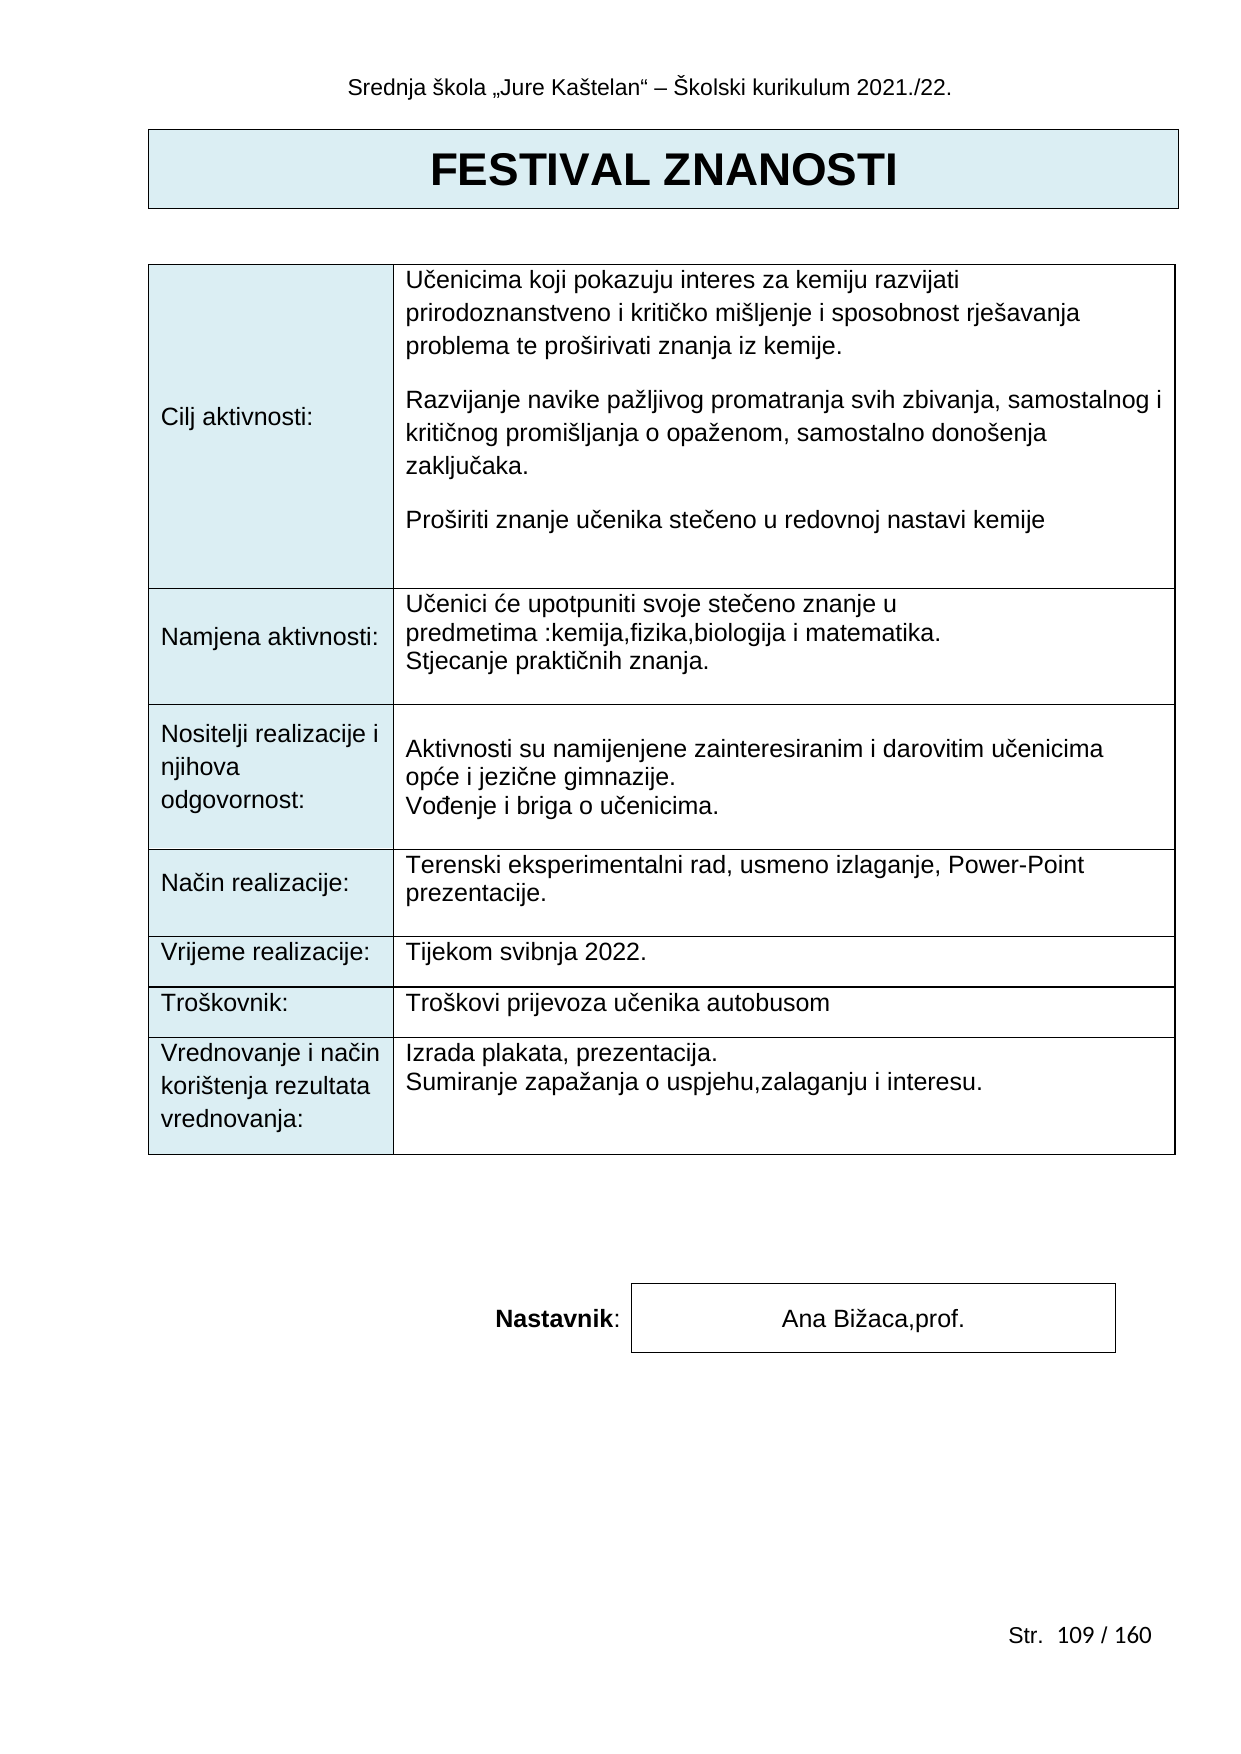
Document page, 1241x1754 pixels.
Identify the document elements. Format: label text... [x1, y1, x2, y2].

table_cell Način realizacije: [149, 850, 393, 936]
table_header Cilj aktivnosti: [149, 265, 393, 588]
table_cell Terenski eksperimentalni rad, usmeno izlaganje, Power-Point prezentacije. [394, 850, 1174, 936]
table_cell Namjena aktivnosti: [149, 589, 393, 704]
table_header FESTIVAL ZNANOSTI [149, 130, 1178, 208]
table_cell Vrijeme realizacije: [149, 937, 393, 986]
table_header Učenicima koji pokazuju interes za kemiju razvijati prirodoznanstveno i kritičko mišljenje i sposobnost rješavanja problema te proširivati znanja iz kemije. Razvijanje navike pažljivog promatranja svih zbivanja, samostalnog i kritičnog promišljanja o opaženom, samostalno donošenja zaključaka. Proširiti znanje učenika stečeno u redovnoj nastavi kemije [394, 265, 1174, 588]
table_cell Izrada plakata, prezentacija. Sumiranje zapažanja o uspjehu,zalaganju i interesu. [394, 1038, 1174, 1154]
table_cell Učenici će upotpuniti svoje stečeno znanje u predmetima :kemija,fizika,biologija i matematika. Stjecanje praktičnih znanja. [394, 589, 1174, 704]
table_cell Nositelji realizacije i njihova odgovornost: [149, 705, 393, 848]
table_cell Troškovi prijevoza učenika autobusom [394, 988, 1174, 1037]
table_cell Aktivnosti su namijenjene zainteresiranim i darovitim učenicima opće i jezične gimnazije. Vođenje i briga o učenicima. [394, 705, 1174, 848]
table_header Ana Bižaca,prof. [632, 1284, 1115, 1352]
table_cell Troškovnik: [149, 988, 393, 1037]
table_cell Tijekom svibnja 2022. [394, 937, 1174, 986]
table_cell Vrednovanje i način korištenja rezultata vrednovanja: [149, 1038, 393, 1154]
table_header Nastavnik: [148, 1283, 631, 1352]
